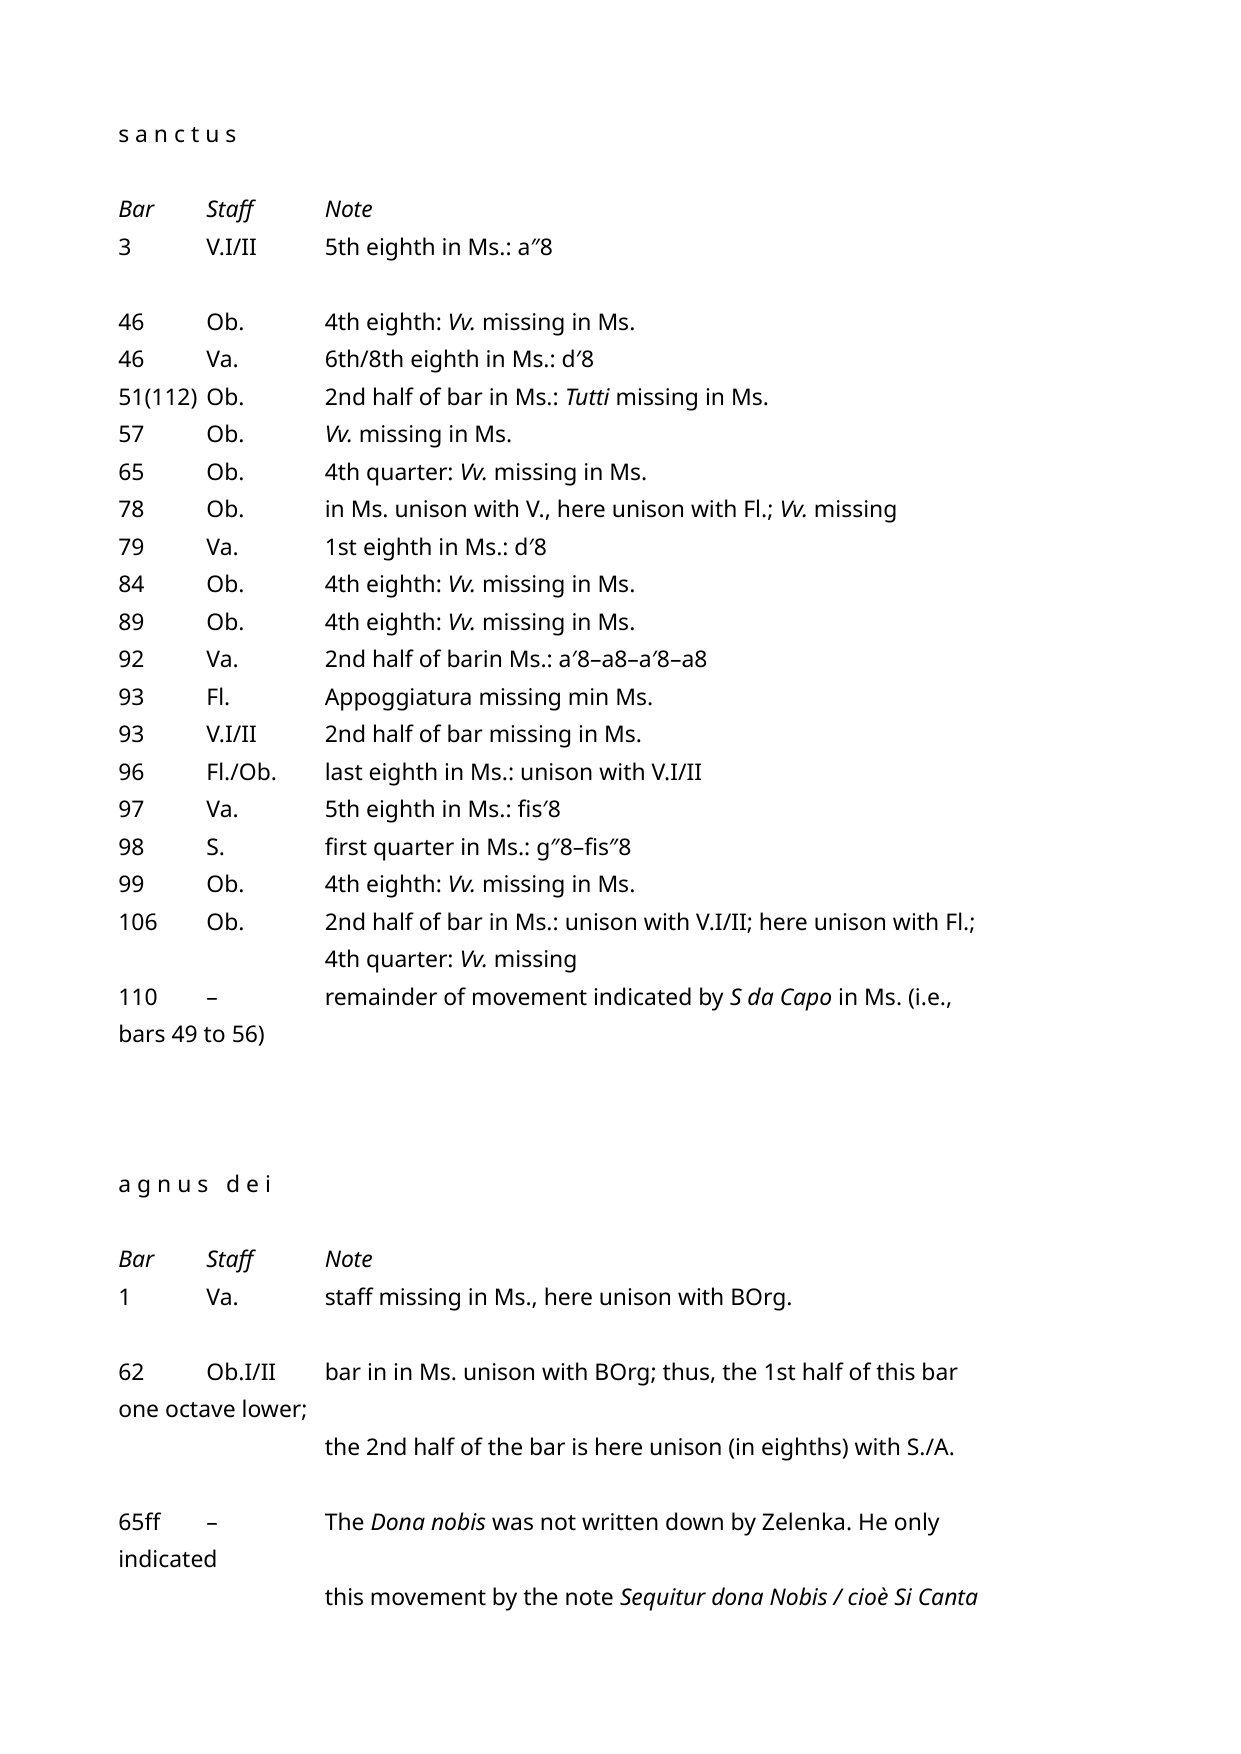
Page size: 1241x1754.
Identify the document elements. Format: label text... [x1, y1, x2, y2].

text Bar Staff Note 1 Va. staff missing in Ms., here unison with BOrg. 62 Ob.I/II bar in in Ms. unison with BOrg; thus, the 1st half of this bar one octave lower; the 2nd half of the bar is here unison (in eighths) with S./A. 65ff – The Dona nobis was not written down by Zelenka. He only indicated this movement by the note Sequitur dona Nobis / cioè Si Canta [118, 1243, 1004, 1612]
text s a n c t u s [118, 118, 1004, 149]
text Bar Staff Note 3 V.I/II 5th eighth in Ms.: a″8 46 Ob. 4th eighth: Vv. missing in Ms. 46 Va. 6th/8th eighth in Ms.: d′8 51(112) Ob. 2nd half of bar in Ms.: Tutti missing in Ms. 57 Ob. Vv. missing in Ms. 65 Ob. 4th quarter: Vv. missing in Ms. 78 Ob. in Ms. unison with V., here unison with Fl.; Vv. missing 79 Va. 1st eighth in Ms.: d′8 84 Ob. 4th eighth: Vv. missing in Ms. 89 Ob. 4th eighth: Vv. missing in Ms. 92 Va. 2nd half of barin Ms.: a′8–a8–a′8–a8 93 Fl. Appoggiatura missing min Ms. 93 V.I/II 2nd half of bar missing in Ms. 96 Fl./Ob. last eighth in Ms.: unison with V.I/II 97 Va. 5th eighth in Ms.: fis′8 98 S. first quarter in Ms.: g″8–fis″8 99 Ob. 4th eighth: Vv. missing in Ms. 106 Ob. 2nd half of bar in Ms.: unison with V.I/II; here unison with Fl.; 4th quarter: Vv. missing 110 – remainder of movement indicated by S da Capo in Ms. (i.e., bars 49 to 56) a g n u s d e i [118, 193, 1004, 1199]
